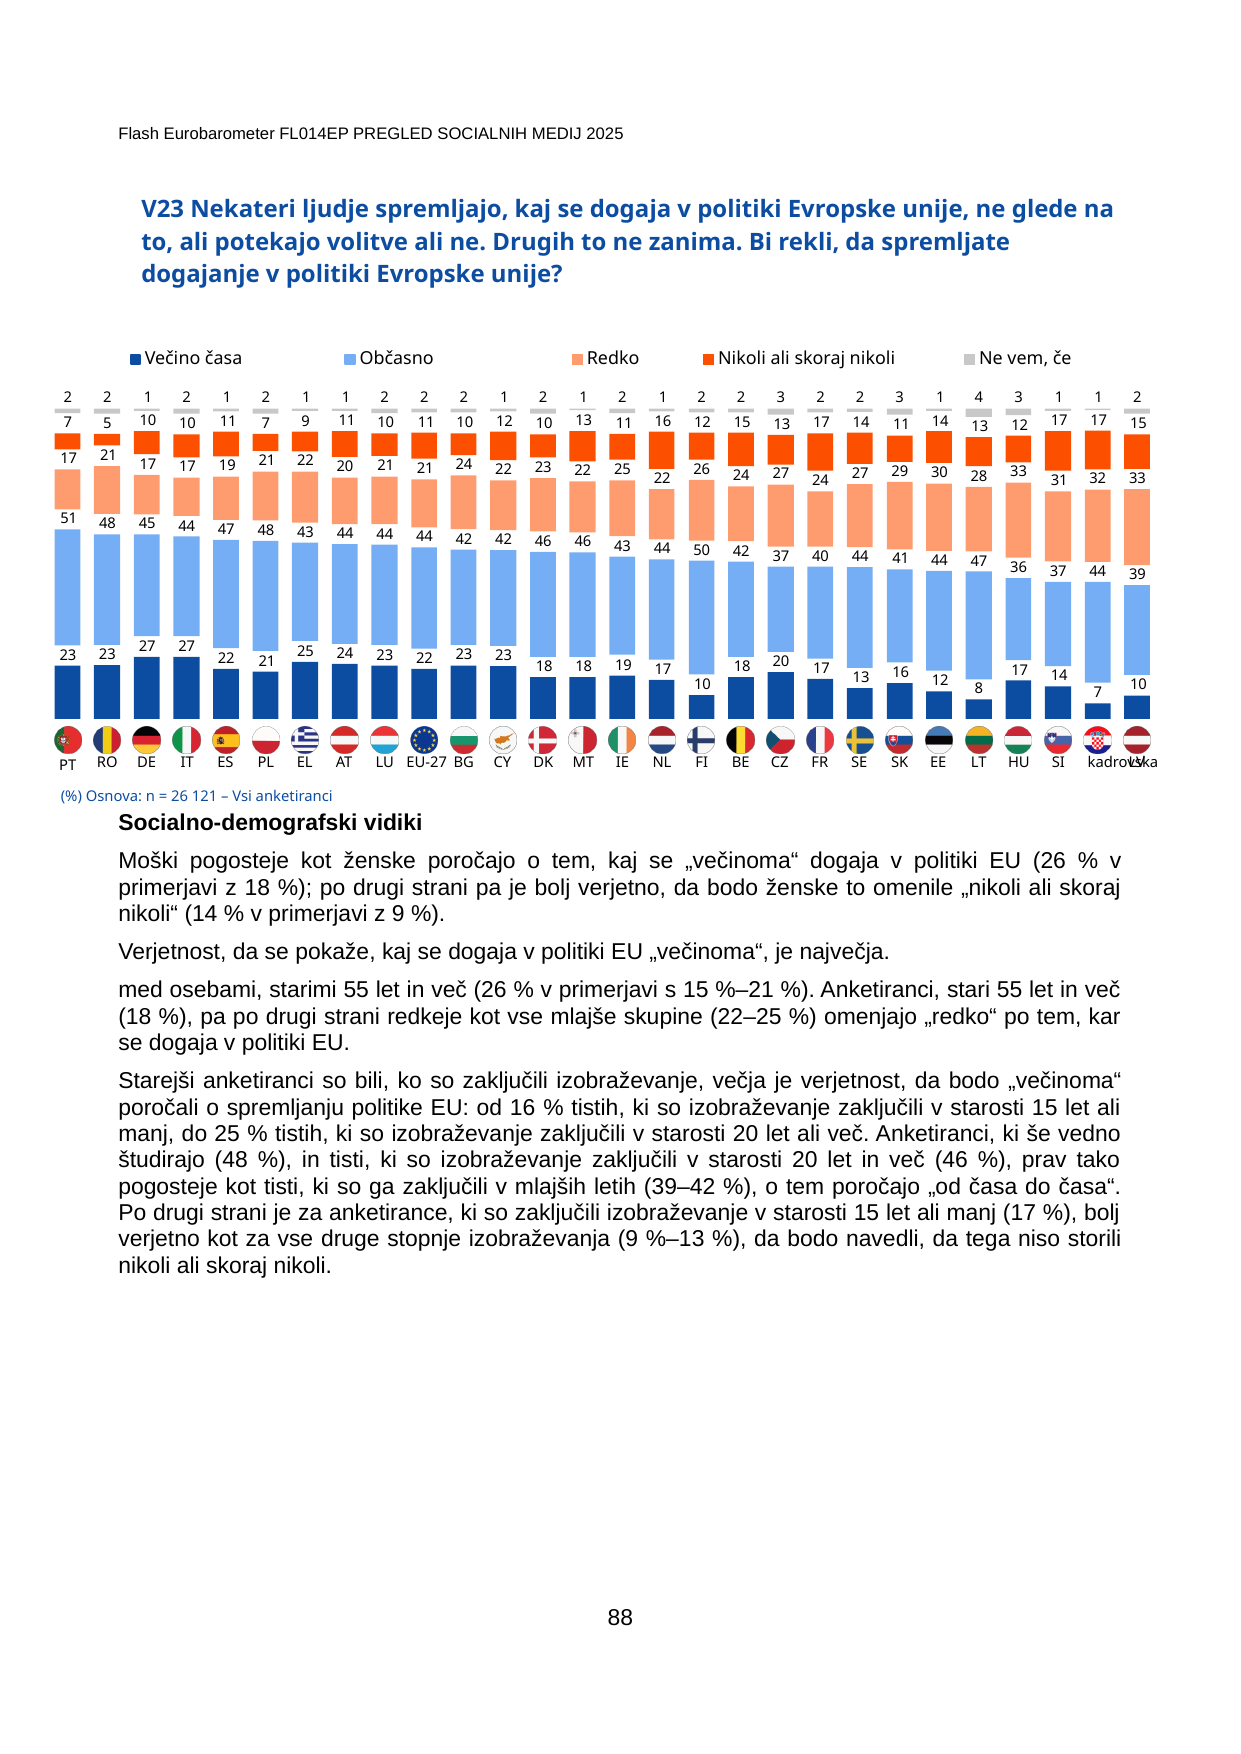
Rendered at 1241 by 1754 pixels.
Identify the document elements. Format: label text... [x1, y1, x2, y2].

picture [846, 726, 874, 754]
picture [806, 726, 834, 754]
picture [726, 726, 755, 754]
picture [93, 726, 121, 754]
picture [489, 726, 517, 754]
text Verjetnost, da se pokaže, kaj se dogaja v politiki EU „večinoma“, je največja. [118, 938, 1122, 964]
picture [450, 726, 478, 754]
picture [528, 726, 557, 754]
text Starejši anketiranci so bili, ko so zaključili izobraževanje, večja je verjetnost, da bodo „večinoma“ poročali o spremljanju politike EU: od 16 % tistih, ki so izobraževanje zaključili v starosti 15 let ali manj, do 25 % tistih, ki so izobraževanje zaključili v starosti 20 let ali več. Anketiranci, ki še vedno študirajo (48 %), in tisti, ki so izobraževanje zaključili v starosti 20 let in več (46 %), prav tako pogosteje kot tisti, ki so ga zaključili v mlajših letih (39–42 %), o tem poročajo „od časa do časa“. Po drugi strani je za anketirance, ki so zaključili izobraževanje v starosti 15 let ali manj (17 %), bolj verjetno kot za vse druge stopnje izobraževanja (9 %–13 %), da bodo navedli, da tega niso storili nikoli ali skoraj nikoli. [118, 1067, 1122, 1278]
picture [1083, 726, 1112, 754]
picture [54, 726, 82, 754]
picture [1004, 726, 1032, 754]
picture [885, 726, 913, 754]
picture [172, 726, 201, 754]
picture [291, 726, 319, 754]
picture [568, 726, 597, 754]
picture [965, 726, 993, 754]
picture [766, 726, 795, 754]
picture [608, 726, 636, 754]
picture [1044, 726, 1072, 754]
text Moški pogosteje kot ženske poročajo o tem, kaj se „večinoma“ dogaja v politiki EU (26 % v primerjavi z 18 %); po drugi strani pa je bolj verjetno, da bodo ženske to omenile „nikoli ali skoraj nikoli“ (14 % v primerjavi z 9 %). [118, 847, 1122, 926]
picture [925, 726, 953, 754]
picture [330, 726, 359, 754]
picture [132, 726, 161, 754]
picture [687, 726, 715, 754]
picture [648, 726, 676, 754]
picture [370, 726, 399, 754]
picture [212, 726, 240, 754]
text med osebami, starimi 55 let in več (26 % v primerjavi s 15 %–21 %). Anketiranci, stari 55 let in več (18 %), pa po drugi strani redkeje kot vse mlajše skupine (22–25 %) omenjajo „redko“ po tem, kar se dogaja v politiki EU. [118, 976, 1122, 1055]
picture [252, 726, 280, 754]
picture [410, 726, 438, 754]
text Socialno-demografski vidiki [118, 184, 1122, 835]
picture [1123, 726, 1151, 754]
